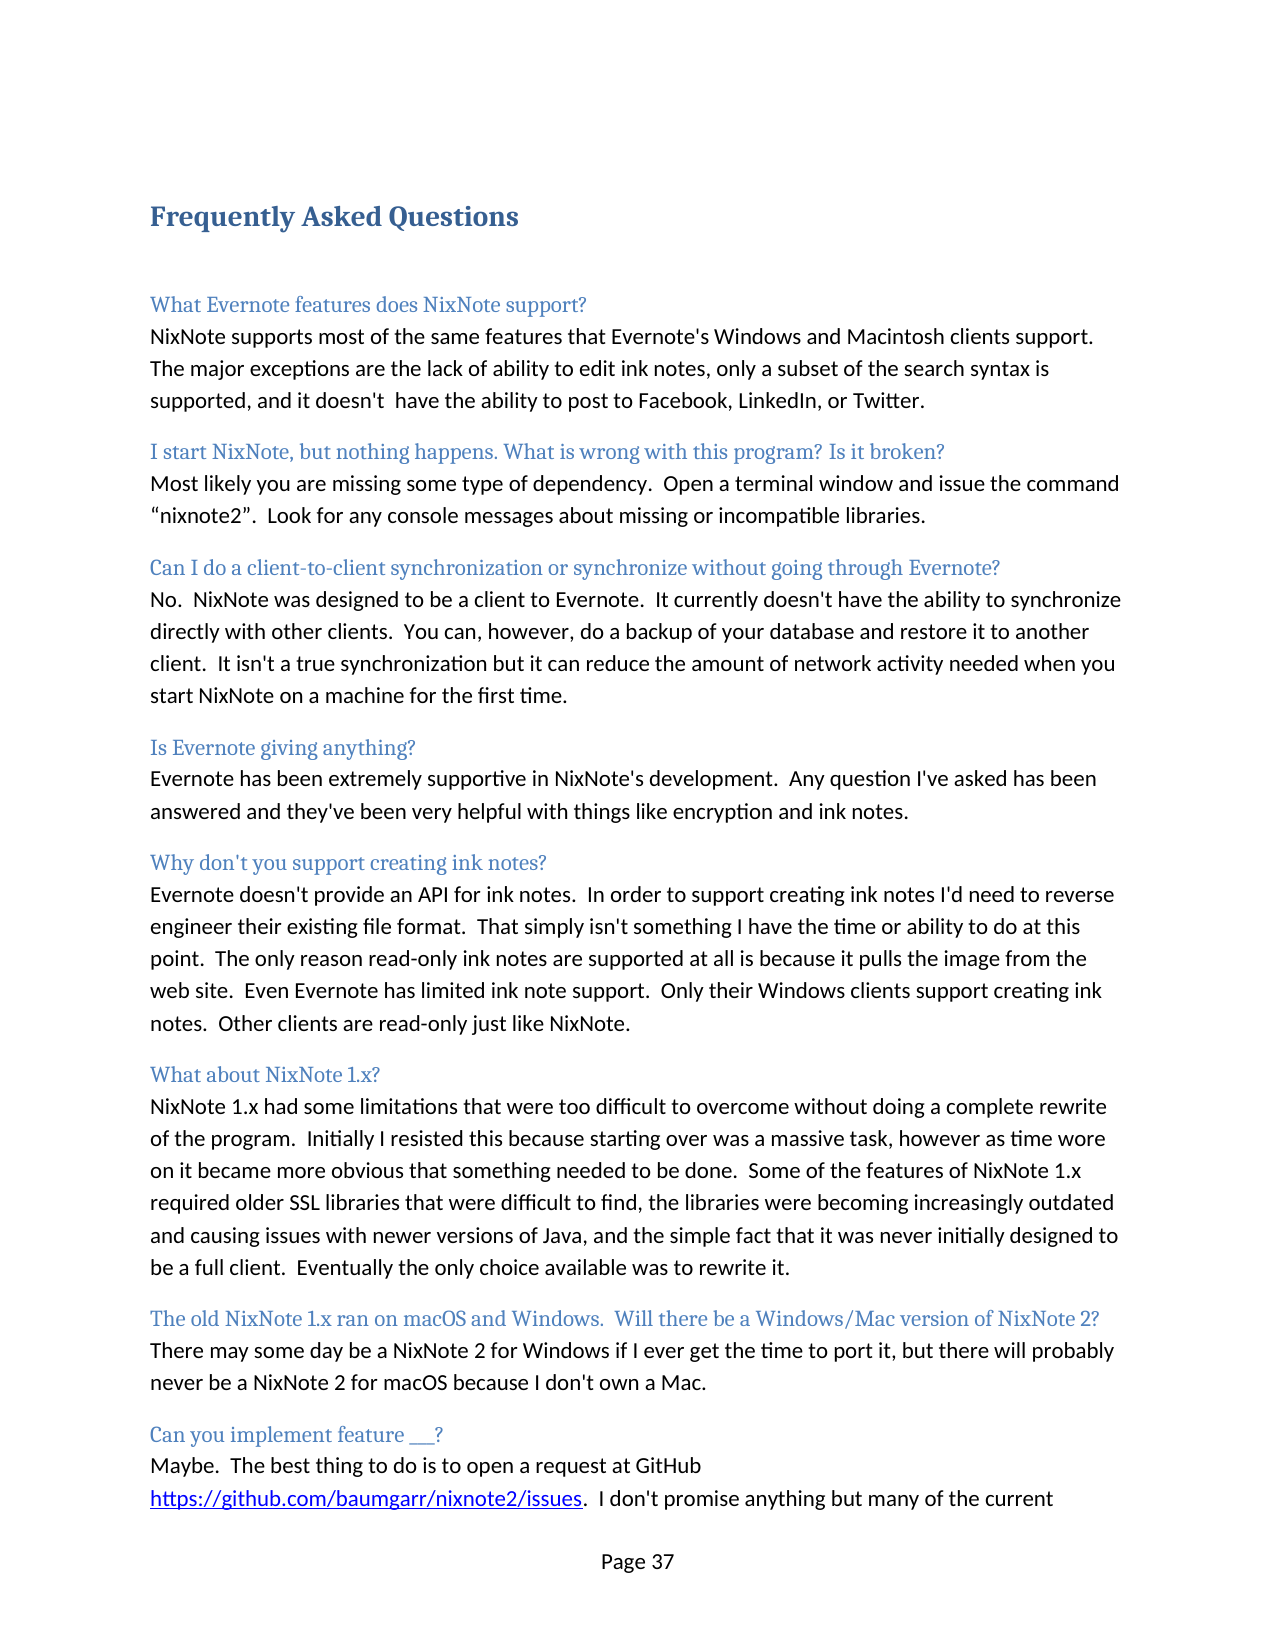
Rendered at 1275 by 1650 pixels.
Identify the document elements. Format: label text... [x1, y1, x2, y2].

subtitle Why don't you support creating ink notes? [150, 850, 1125, 876]
subtitle Frequently Asked Questions [150, 200, 1125, 233]
text Maybe. The best thing to do is to open a request at GitHub https://github.com/baumgarr/nixnote2/issues. I don't promise anything but many of the current [150, 1452, 1125, 1512]
text Most likely you are missing some type of dependency. Open a terminal window and issue the command “nixnote2”. Look for any console messages about missing or incompatible libraries. [150, 469, 1125, 529]
text NixNote supports most of the same features that Evernote's Windows and Macintosh clients support. The major exceptions are the lack of ability to edit ink notes, only a subset of the search syntax is supported, and it doesn't have the ability to post to Facebook, LinkedIn, or Twitter. [150, 322, 1125, 414]
text There may some day be a NixNote 2 for Windows if I ever get the time to port it, but there will probably never be a NixNote 2 for macOS because I don't own a Mac. [150, 1336, 1125, 1396]
subtitle What Evernote features does NixNote support? [150, 292, 1125, 318]
text NixNote 1.x had some limitations that were too difficult to overcome without doing a complete rewrite of the program. Initially I resisted this because starting over was a massive task, however as time wore on it became more obvious that something needed to be done. Some of the features of NixNote 1.x required older SSL libraries that were difficult to find, the libraries were becoming increasingly outdated and causing issues with newer versions of Java, and the simple fact that it was never initially designed to be a full client. Eventually the only choice available was to rewrite it. [150, 1092, 1125, 1281]
subtitle What about NixNote 1.x? [150, 1062, 1125, 1088]
subtitle Is Evernote giving anything? [150, 734, 1125, 761]
text Evernote has been extremely supportive in NixNote's development. Any question I've asked has been answered and they've been very helpful with things like encryption and ink notes. [150, 764, 1125, 825]
subtitle Can I do a client-to-client synchronization or synchronize without going through Evernote? [150, 554, 1125, 581]
text No. NixNote was designed to be a client to Evernote. It currently doesn't have the ability to synchronize directly with other clients. You can, however, do a backup of your database and restore it to another client. It isn't a true synchronization but it can reduce the amount of network activity needed when you start NixNote on a machine for the first time. [150, 585, 1125, 709]
subtitle I start NixNote, but nothing happens. What is wrong with this program? Is it broken? [150, 439, 1125, 466]
subtitle Can you implement feature ___? [150, 1421, 1125, 1448]
subtitle The old NixNote 1.x ran on macOS and Windows. Will there be a Windows/Mac version of NixNote 2? [150, 1306, 1125, 1332]
text Evernote doesn't provide an API for ink notes. In order to support creating ink notes I'd need to reverse engineer their existing file format. That simply isn't something I have the time or ability to do at this point. The only reason read-only ink notes are supported at all is because it pulls the image from the web site. Even Evernote has limited ink note support. Only their Windows clients support creating ink notes. Other clients are read-only just like NixNote. [150, 880, 1125, 1037]
